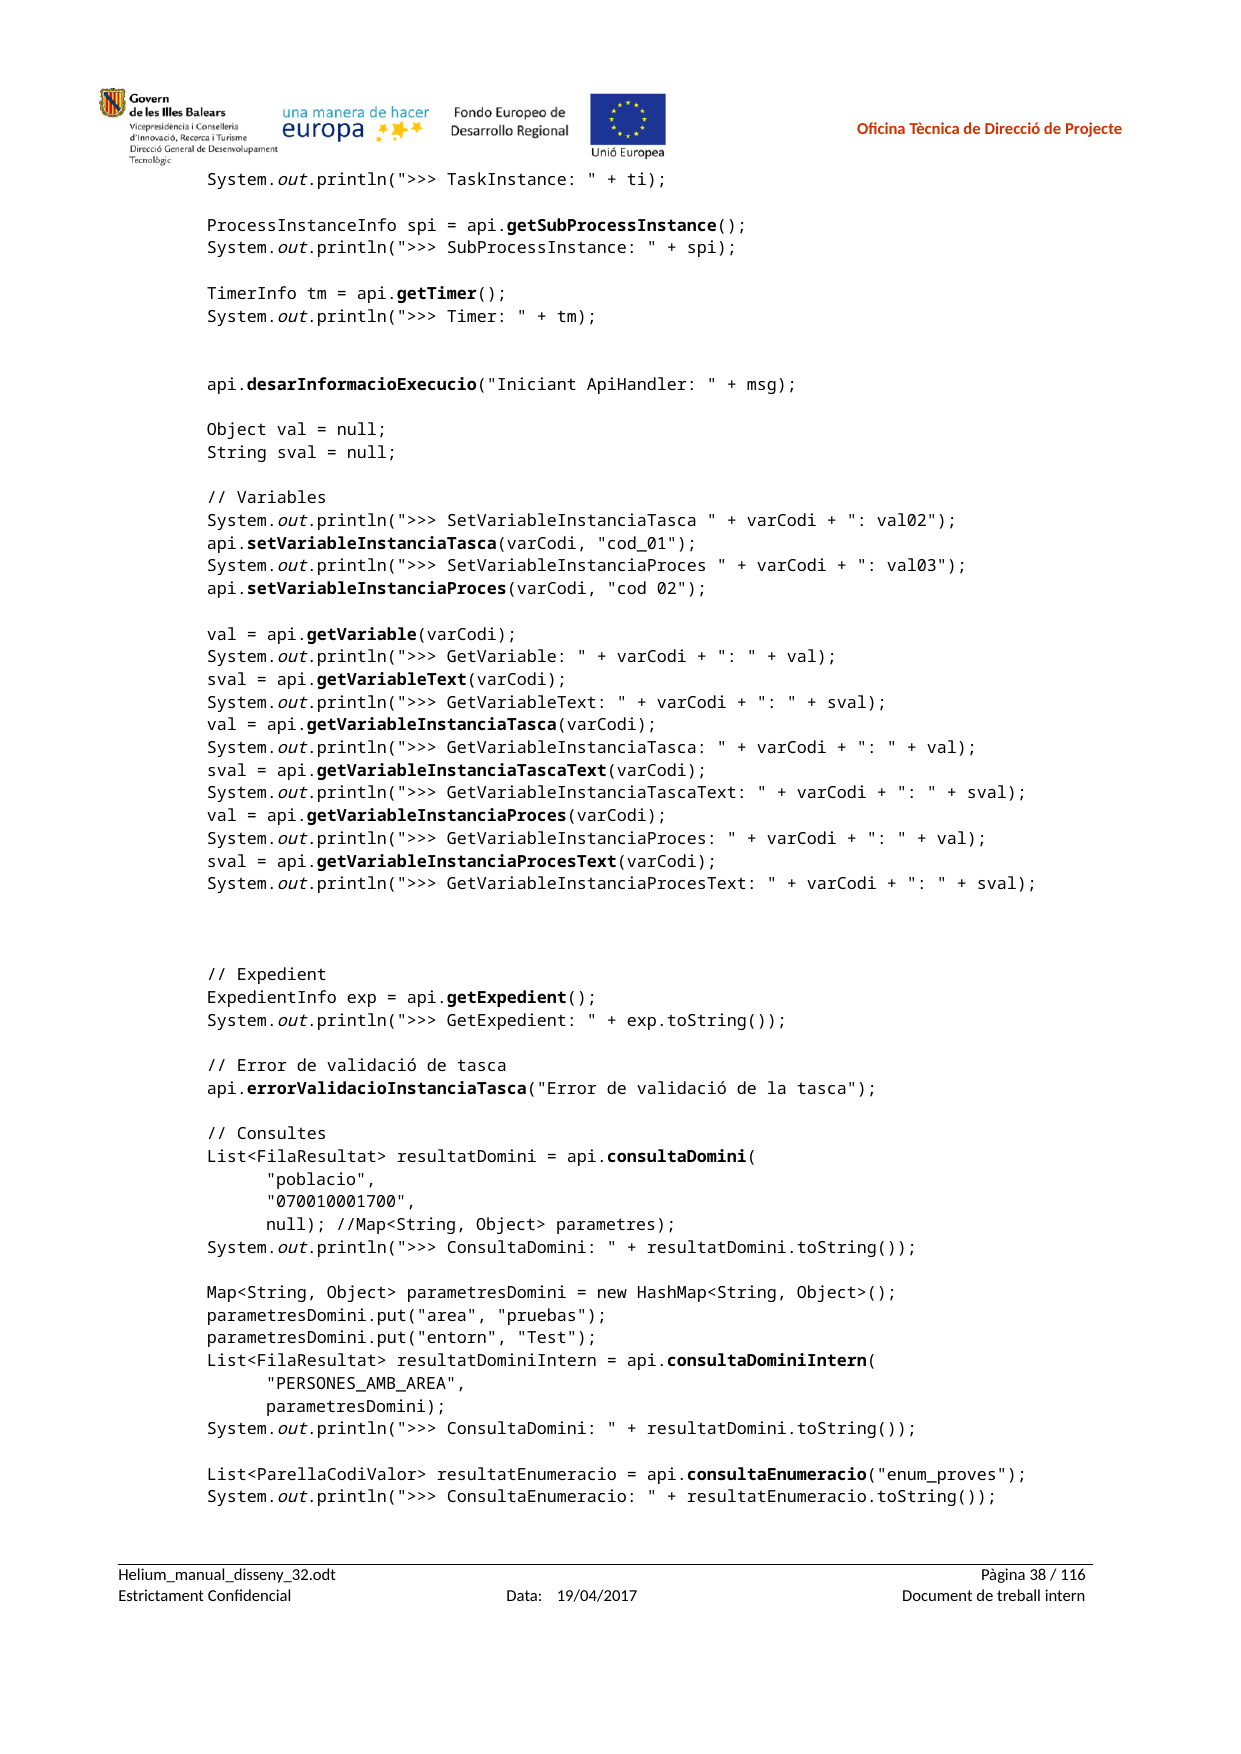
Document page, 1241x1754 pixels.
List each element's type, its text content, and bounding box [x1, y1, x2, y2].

text System.out.println(">>> GetVariableInstanciaProces: " + varCodi + ": " + val); [118, 826, 1122, 849]
text parametresDomini.put("entorn", "Test"); [118, 1326, 1122, 1349]
text parametresDomini.put("area", "pruebas"); [118, 1303, 1122, 1326]
text System.out.println(">>> SubProcessInstance: " + spi); [118, 236, 1122, 259]
text System.out.println(">>> SetVariableInstanciaTasca " + varCodi + ": val02"); [118, 508, 1122, 531]
text System.out.println(">>> GetExpedient: " + exp.toString()); [118, 1008, 1122, 1031]
text System.out.println(">>> GetVariableText: " + varCodi + ": " + sval); [118, 690, 1122, 713]
text val = api.getVariable(varCodi); [118, 622, 1122, 645]
text System.out.println(">>> ConsultaDomini: " + resultatDomini.toString()); [118, 1235, 1122, 1258]
text "poblacio", [118, 1167, 1122, 1190]
text System.out.println(">>> ConsultaEnumeracio: " + resultatEnumeracio.toString()); [118, 1485, 1122, 1508]
text api.setVariableInstanciaProces(varCodi, "cod 02"); [118, 577, 1122, 599]
text System.out.println(">>> Timer: " + tm); [118, 304, 1122, 327]
text // Consultes [118, 1122, 1122, 1144]
text api.errorValidacioInstanciaTasca("Error de validació de la tasca"); [118, 1076, 1122, 1099]
text Map<String, Object> parametresDomini = new HashMap<String, Object>(); [118, 1281, 1122, 1303]
text String sval = null; [118, 440, 1122, 463]
text // Expedient [118, 963, 1122, 985]
text System.out.println(">>> GetVariableInstanciaTascaText: " + varCodi + ": " + sval); [118, 781, 1122, 804]
text sval = api.getVariableText(varCodi); [118, 667, 1122, 690]
text api.desarInformacioExecucio("Iniciant ApiHandler: " + msg); [118, 372, 1122, 395]
text "PERSONES_AMB_AREA", [118, 1371, 1122, 1394]
text val = api.getVariableInstanciaTasca(varCodi); [118, 713, 1122, 736]
text System.out.println(">>> GetVariableInstanciaTasca: " + varCodi + ": " + val); [118, 736, 1122, 758]
text parametresDomini); [118, 1394, 1122, 1417]
text sval = api.getVariableInstanciaTascaText(varCodi); [118, 758, 1122, 781]
text Object val = null; [118, 418, 1122, 440]
text ProcessInstanceInfo spi = api.getSubProcessInstance(); [118, 213, 1122, 236]
picture [99, 87, 668, 166]
text List<ParellaCodiValor> resultatEnumeracio = api.consultaEnumeracio("enum_proves"); [118, 1462, 1122, 1485]
text // Variables [118, 486, 1122, 508]
text // Error de validació de tasca [118, 1053, 1122, 1076]
text ExpedientInfo exp = api.getExpedient(); [118, 985, 1122, 1008]
text System.out.println(">>> GetVariableInstanciaProcesText: " + varCodi + ": " + sval); [118, 872, 1122, 894]
text TimerInfo tm = api.getTimer(); [118, 281, 1122, 304]
text sval = api.getVariableInstanciaProcesText(varCodi); [118, 849, 1122, 872]
text System.out.println(">>> TaskInstance: " + ti); [118, 168, 1122, 191]
text "070010001700", [118, 1190, 1122, 1212]
text List<FilaResultat> resultatDominiIntern = api.consultaDominiIntern( [118, 1349, 1122, 1371]
text List<FilaResultat> resultatDomini = api.consultaDomini( [118, 1144, 1122, 1167]
text val = api.getVariableInstanciaProces(varCodi); [118, 804, 1122, 826]
text System.out.println(">>> ConsultaDomini: " + resultatDomini.toString()); [118, 1417, 1122, 1439]
text System.out.println(">>> GetVariable: " + varCodi + ": " + val); [118, 645, 1122, 667]
text null); //Map<String, Object> parametres); [118, 1212, 1122, 1235]
text System.out.println(">>> SetVariableInstanciaProces " + varCodi + ": val03"); [118, 554, 1122, 577]
text api.setVariableInstanciaTasca(varCodi, "cod_01"); [118, 531, 1122, 554]
